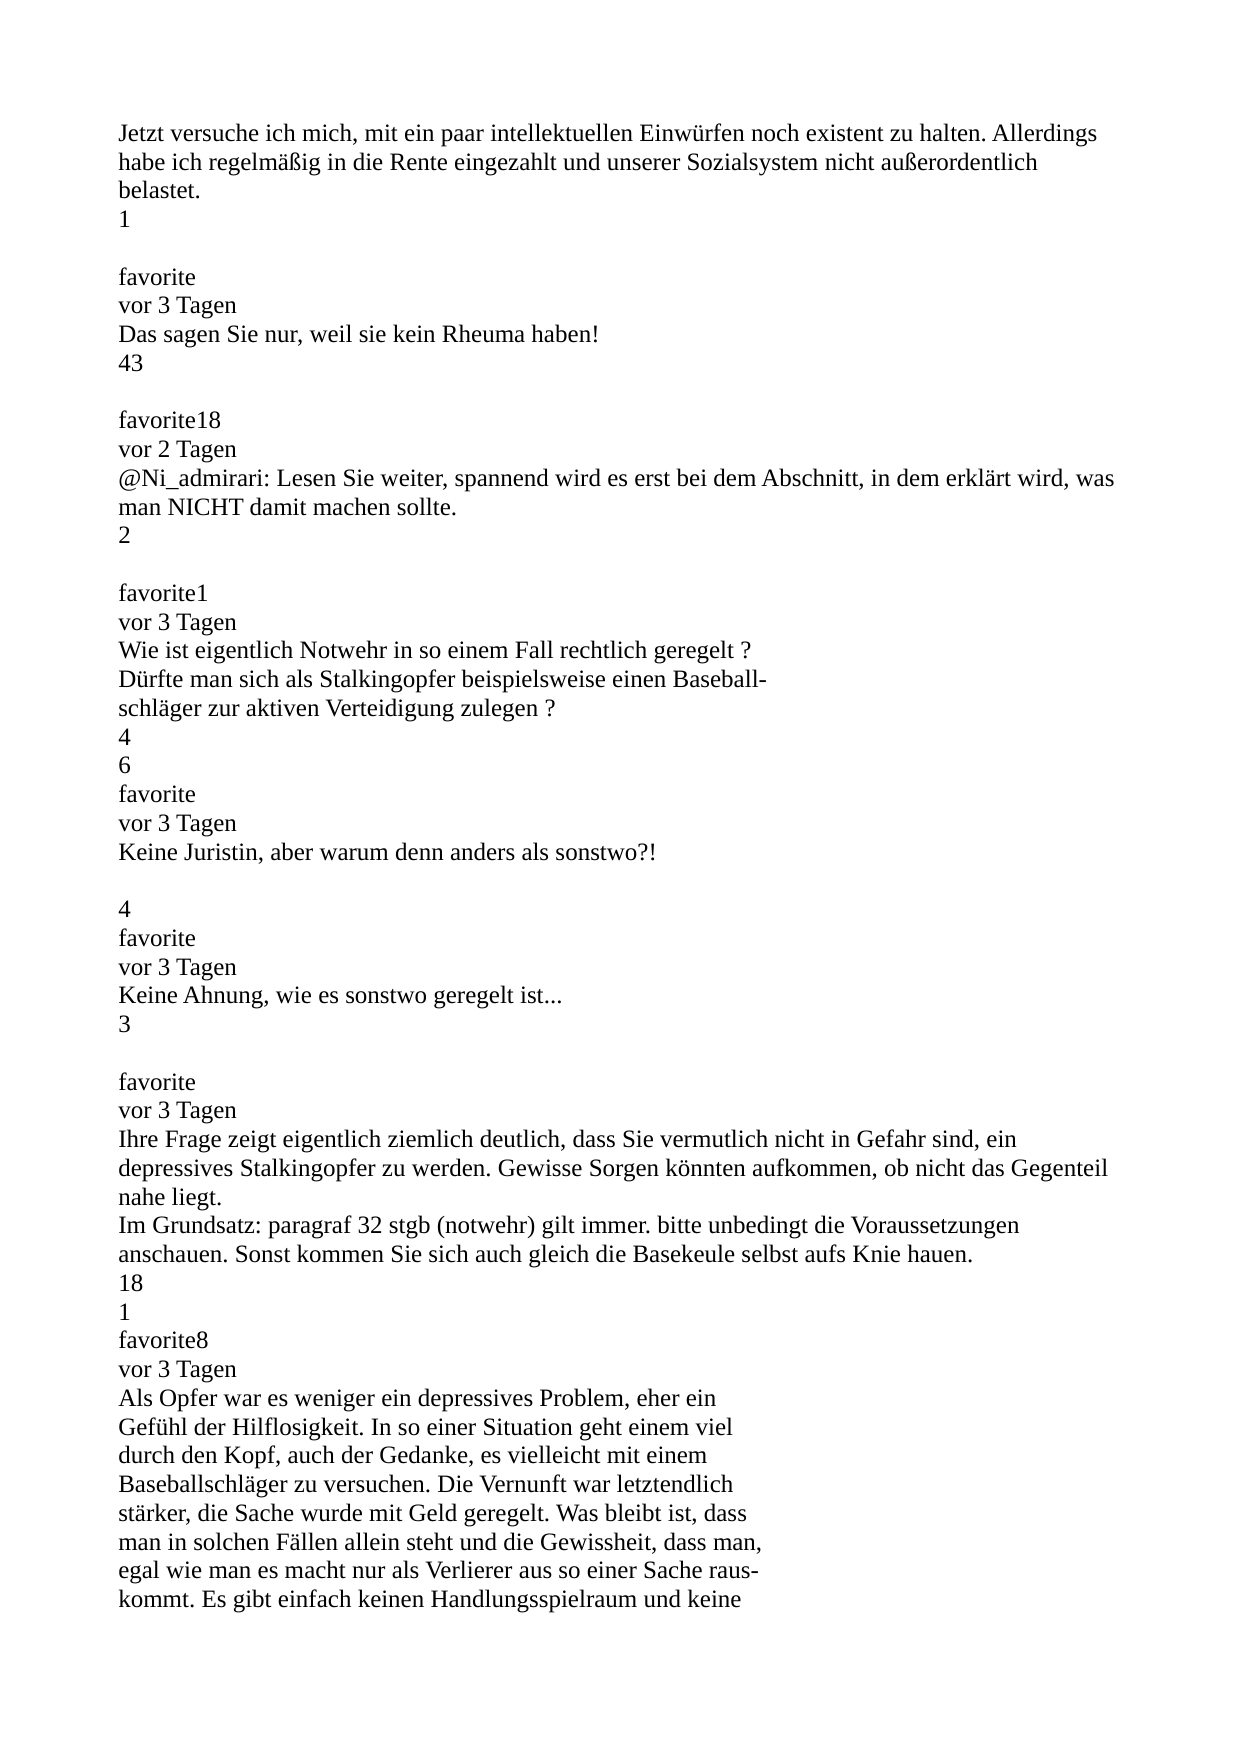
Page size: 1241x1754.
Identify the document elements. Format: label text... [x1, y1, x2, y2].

text Keine Ahnung, wie es sonstwo geregelt ist... [118, 981, 1122, 1009]
text vor 3 Tagen [118, 291, 1122, 319]
text schläger zur aktiven Verteidigung zulegen ? [118, 693, 1122, 722]
text 4 [118, 722, 1122, 751]
text Baseballschläger zu versuchen. Die Vernunft war letztendlich [118, 1469, 1122, 1498]
text @Ni_admirari: Lesen Sie weiter, spannend wird es erst bei dem Abschnitt, in dem erklärt wird, was man NICHT damit machen sollte. [118, 463, 1122, 521]
text Jetzt versuche ich mich, mit ein paar intellektuellen Einwürfen noch existent zu halten. Allerdings habe ich regelmäßig in die Rente eingezahlt und unserer Sozialsystem nicht außerordentlich belastet. [118, 118, 1122, 204]
text Keine Juristin, aber warum denn anders als sonstwo?! [118, 837, 1122, 866]
text Gefühl der Hilflosigkeit. In so einer Situation geht einem viel [118, 1412, 1122, 1441]
text favorite8 [118, 1326, 1122, 1354]
text Ihre Frage zeigt eigentlich ziemlich deutlich, dass Sie vermutlich nicht in Gefahr sind, ein depressives Stalkingopfer zu werden. Gewisse Sorgen könnten aufkommen, ob nicht das Gegenteil nahe liegt. [118, 1124, 1122, 1211]
text 2 [118, 521, 1122, 549]
text favorite [118, 1067, 1122, 1096]
text 6 [118, 751, 1122, 779]
text 1 [118, 1297, 1122, 1326]
text favorite [118, 779, 1122, 808]
text vor 3 Tagen [118, 952, 1122, 981]
text stärker, die Sache wurde mit Geld geregelt. Was bleibt ist, dass [118, 1498, 1122, 1527]
text Das sagen Sie nur, weil sie kein Rheuma haben! [118, 319, 1122, 348]
text 43 [118, 348, 1122, 377]
text vor 3 Tagen [118, 1096, 1122, 1124]
text kommt. Es gibt einfach keinen Handlungsspielraum und keine [118, 1584, 1122, 1613]
text Wie ist eigentlich Notwehr in so einem Fall rechtlich geregelt ? [118, 636, 1122, 664]
text favorite [118, 923, 1122, 952]
text favorite [118, 262, 1122, 291]
text Im Grundsatz: paragraf 32 stgb (notwehr) gilt immer. bitte unbedingt die Voraussetzungen anschauen. Sonst kommen Sie sich auch gleich die Basekeule selbst aufs Knie hauen. [118, 1211, 1122, 1268]
text Als Opfer war es weniger ein depressives Problem, eher ein [118, 1383, 1122, 1412]
text 4 [118, 894, 1122, 923]
text vor 3 Tagen [118, 1354, 1122, 1383]
text favorite18 [118, 406, 1122, 434]
text 1 [118, 204, 1122, 233]
text 18 [118, 1268, 1122, 1297]
text durch den Kopf, auch der Gedanke, es vielleicht mit einem [118, 1441, 1122, 1469]
text man in solchen Fällen allein steht und die Gewissheit, dass man, [118, 1527, 1122, 1556]
text 3 [118, 1009, 1122, 1038]
text vor 2 Tagen [118, 434, 1122, 463]
text egal wie man es macht nur als Verlierer aus so einer Sache raus- [118, 1556, 1122, 1584]
text vor 3 Tagen [118, 808, 1122, 837]
text Dürfte man sich als Stalkingopfer beispielsweise einen Baseball- [118, 664, 1122, 693]
text favorite1 [118, 578, 1122, 607]
text vor 3 Tagen [118, 607, 1122, 636]
